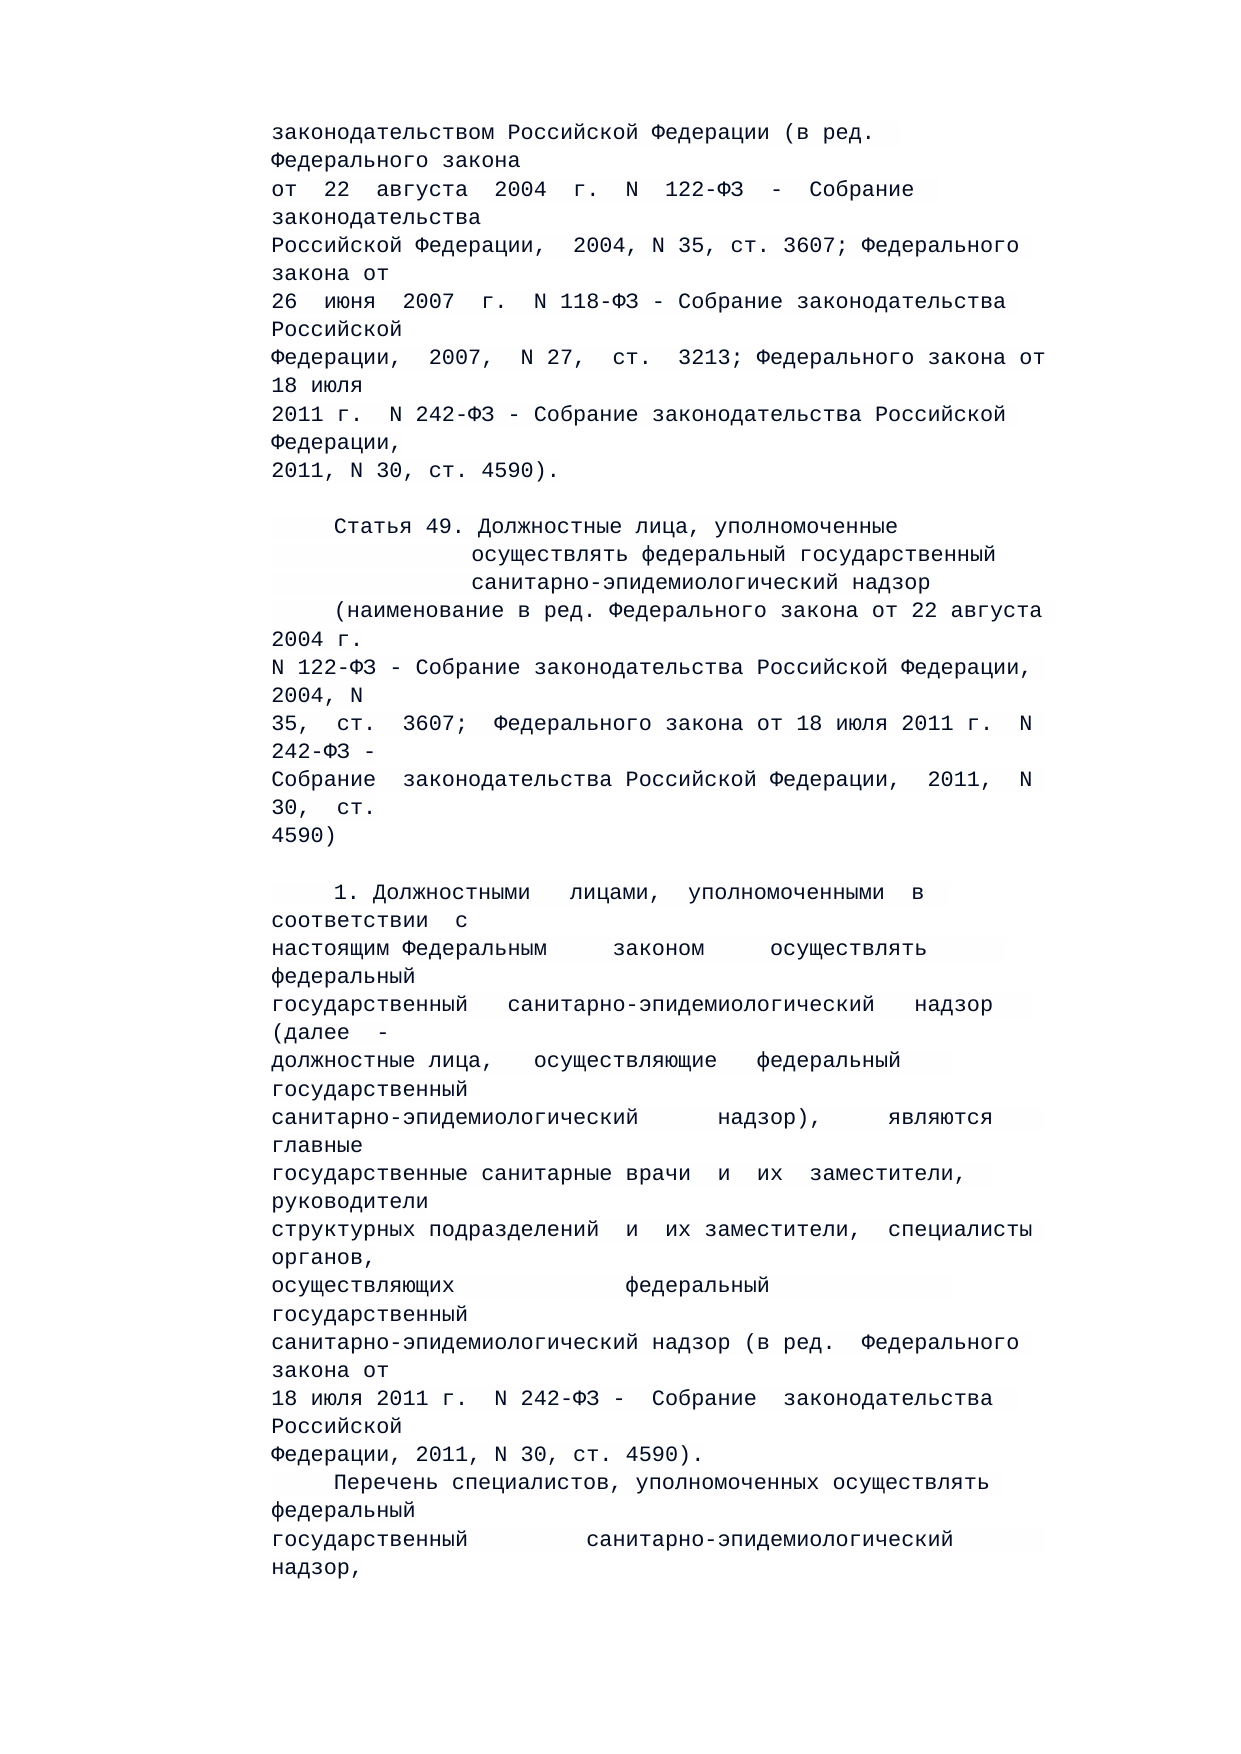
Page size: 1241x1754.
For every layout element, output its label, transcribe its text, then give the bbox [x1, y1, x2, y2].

text санитарно-эпидемиологический надзор), являются главные [271, 1102, 1058, 1159]
text 4590) [271, 821, 1058, 849]
text государственные санитарные врачи и их заместители, руководители [271, 1159, 1058, 1215]
text Российской Федерации, 2004, N 35, ст. 3607; Федерального закона от [271, 231, 1058, 287]
text 35, ст. 3607; Федерального закона от 18 июля 2011 г. N 242-ФЗ - [271, 709, 1058, 765]
text Федерации, 2011, N 30, ст. 4590). [271, 1440, 1058, 1468]
text 2011 г. N 242-ФЗ - Собрание законодательства Российской Федерации, [271, 399, 1058, 456]
text должностные лица, осуществляющие федеральный государственный [271, 1046, 1058, 1102]
text санитарно-эпидемиологический надзор [271, 568, 1058, 596]
text 26 июня 2007 г. N 118-ФЗ - Собрание законодательства Российской [271, 287, 1058, 343]
text государственный санитарно-эпидемиологический надзор, [271, 1524, 1058, 1581]
text 18 июля 2011 г. N 242-ФЗ - Собрание законодательства Российской [271, 1384, 1058, 1440]
text Перечень специалистов, уполномоченных осуществлять федеральный [271, 1468, 1058, 1524]
text (наименование в ред. Федерального закона от 22 августа 2004 г. [271, 596, 1058, 652]
text структурных подразделений и их заместители, специалисты органов, [271, 1215, 1058, 1271]
text Собрание законодательства Российской Федерации, 2011, N 30, ст. [271, 765, 1058, 821]
text 2011, N 30, ст. 4590). [271, 456, 1058, 484]
text 1. Должностными лицами, уполномоченными в соответствии с [271, 877, 1058, 934]
text настоящим Федеральным законом осуществлять федеральный [271, 934, 1058, 990]
text осуществляющих федеральный государственный [271, 1271, 1058, 1327]
text Статья 49. Должностные лица, уполномоченные [271, 512, 1058, 540]
text N 122-ФЗ - Собрание законодательства Российской Федерации, 2004, N [271, 652, 1058, 709]
text Федерации, 2007, N 27, ст. 3213; Федерального закона от 18 июля [271, 343, 1058, 399]
text законодательством Российской Федерации (в ред. Федерального закона [271, 118, 1058, 174]
text осуществлять федеральный государственный [271, 540, 1058, 568]
text санитарно-эпидемиологический надзор (в ред. Федерального закона от [271, 1327, 1058, 1384]
text от 22 августа 2004 г. N 122-ФЗ - Собрание законодательства [271, 174, 1058, 231]
text государственный санитарно-эпидемиологический надзор (далее - [271, 990, 1058, 1046]
